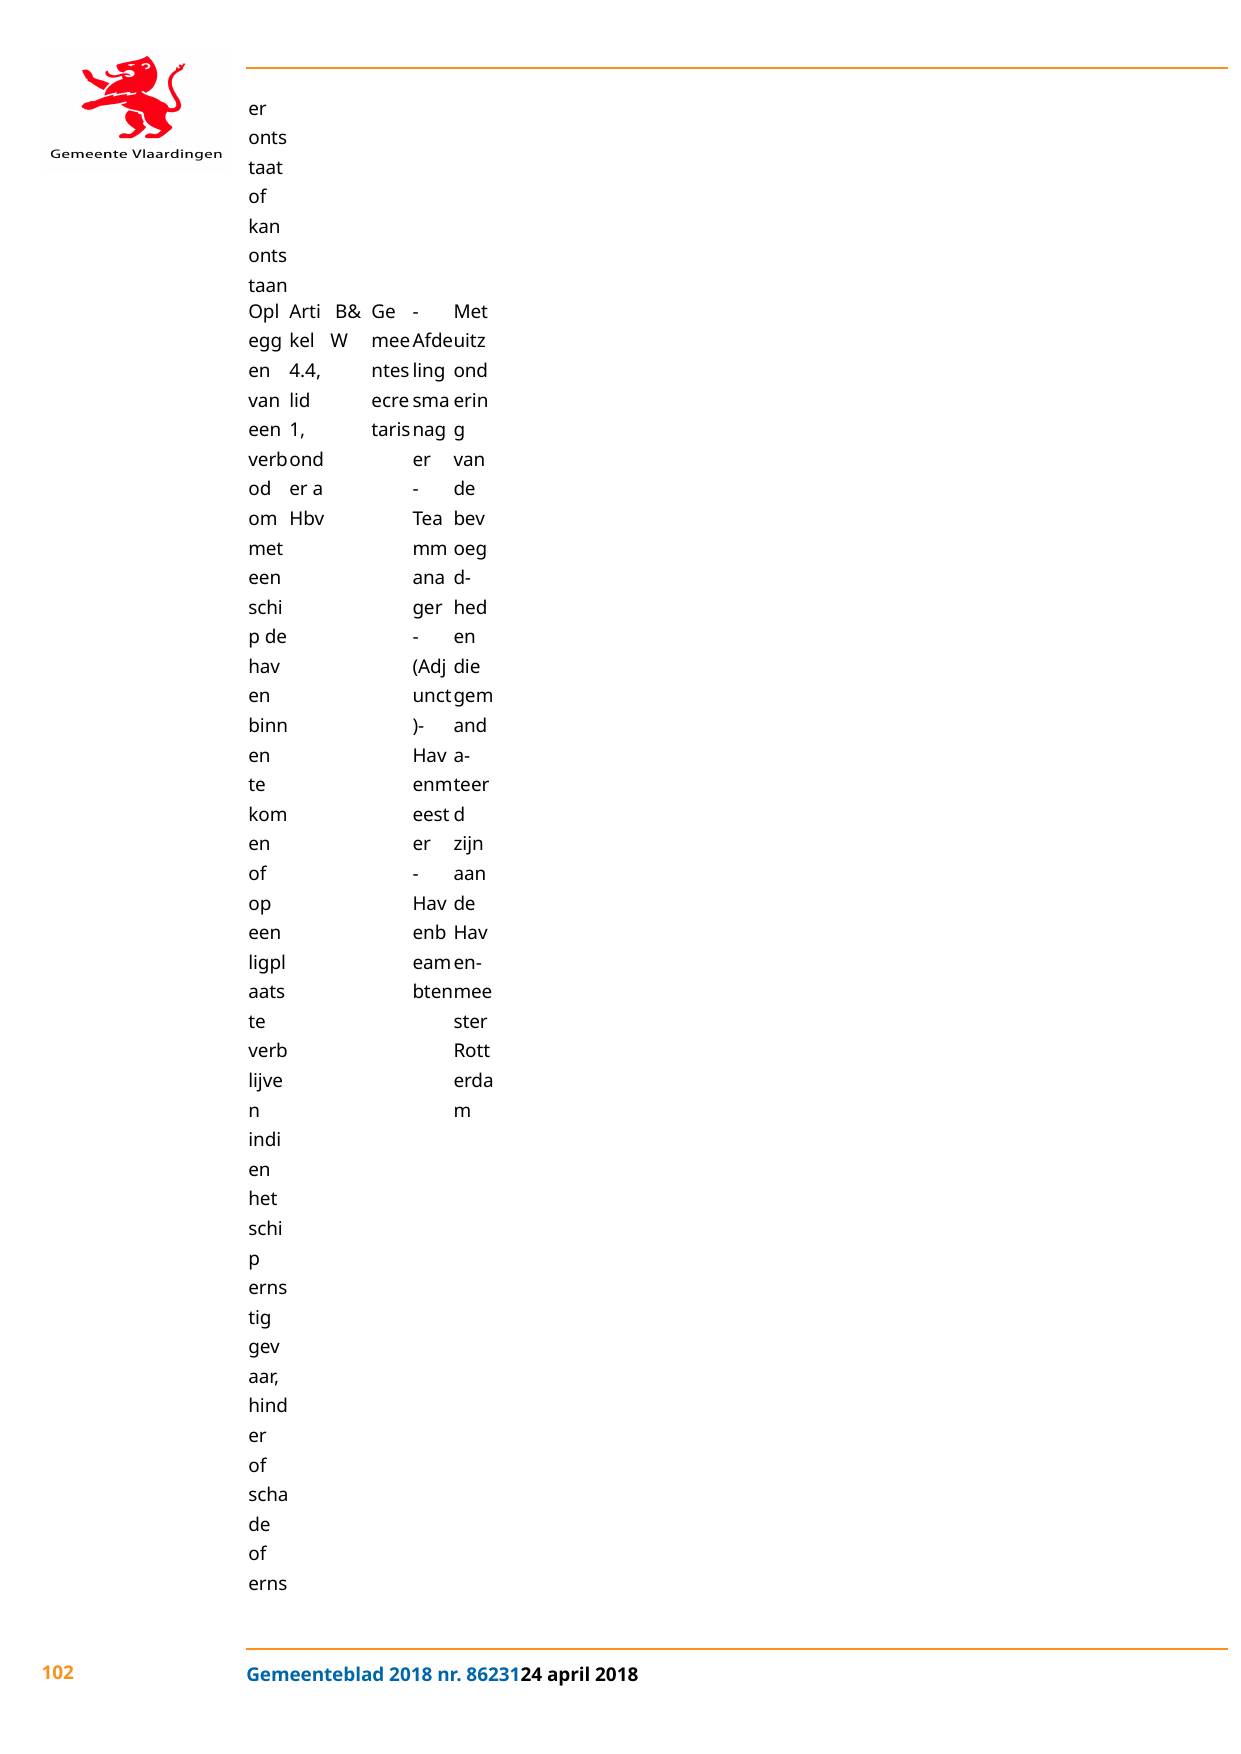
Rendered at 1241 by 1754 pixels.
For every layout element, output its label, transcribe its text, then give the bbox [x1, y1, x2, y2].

table_cell Artikel 4.4, lid 1, onder a Hbv [289, 298, 330, 1596]
table_cell [289, 95, 330, 298]
table_cell Gemeentesecretaris [371, 298, 412, 1596]
table_cell Opleggen van een verbod om met een schip de haven binnen te komen of op een ligplaats te verblijven indien het schip ernstig gevaar, hinder of schade of erns [248, 298, 289, 1596]
table_cell B&W [330, 298, 371, 1596]
picture [41, 47, 231, 172]
table_cell [330, 95, 371, 298]
table_cell - Afdelingsmanager - Teammanager - (Adjunct)-Havenmeester - Havenbeambten [412, 298, 453, 1596]
table_cell er ontstaat of kan ontstaan [248, 95, 289, 298]
table_cell Met uitzondering van de bevoegd-heden die gemanda-teerd zijn aan de Haven-meester Rotterdam [453, 298, 494, 1596]
table_cell [453, 95, 494, 298]
table_cell [412, 95, 453, 298]
table_cell [371, 95, 412, 298]
